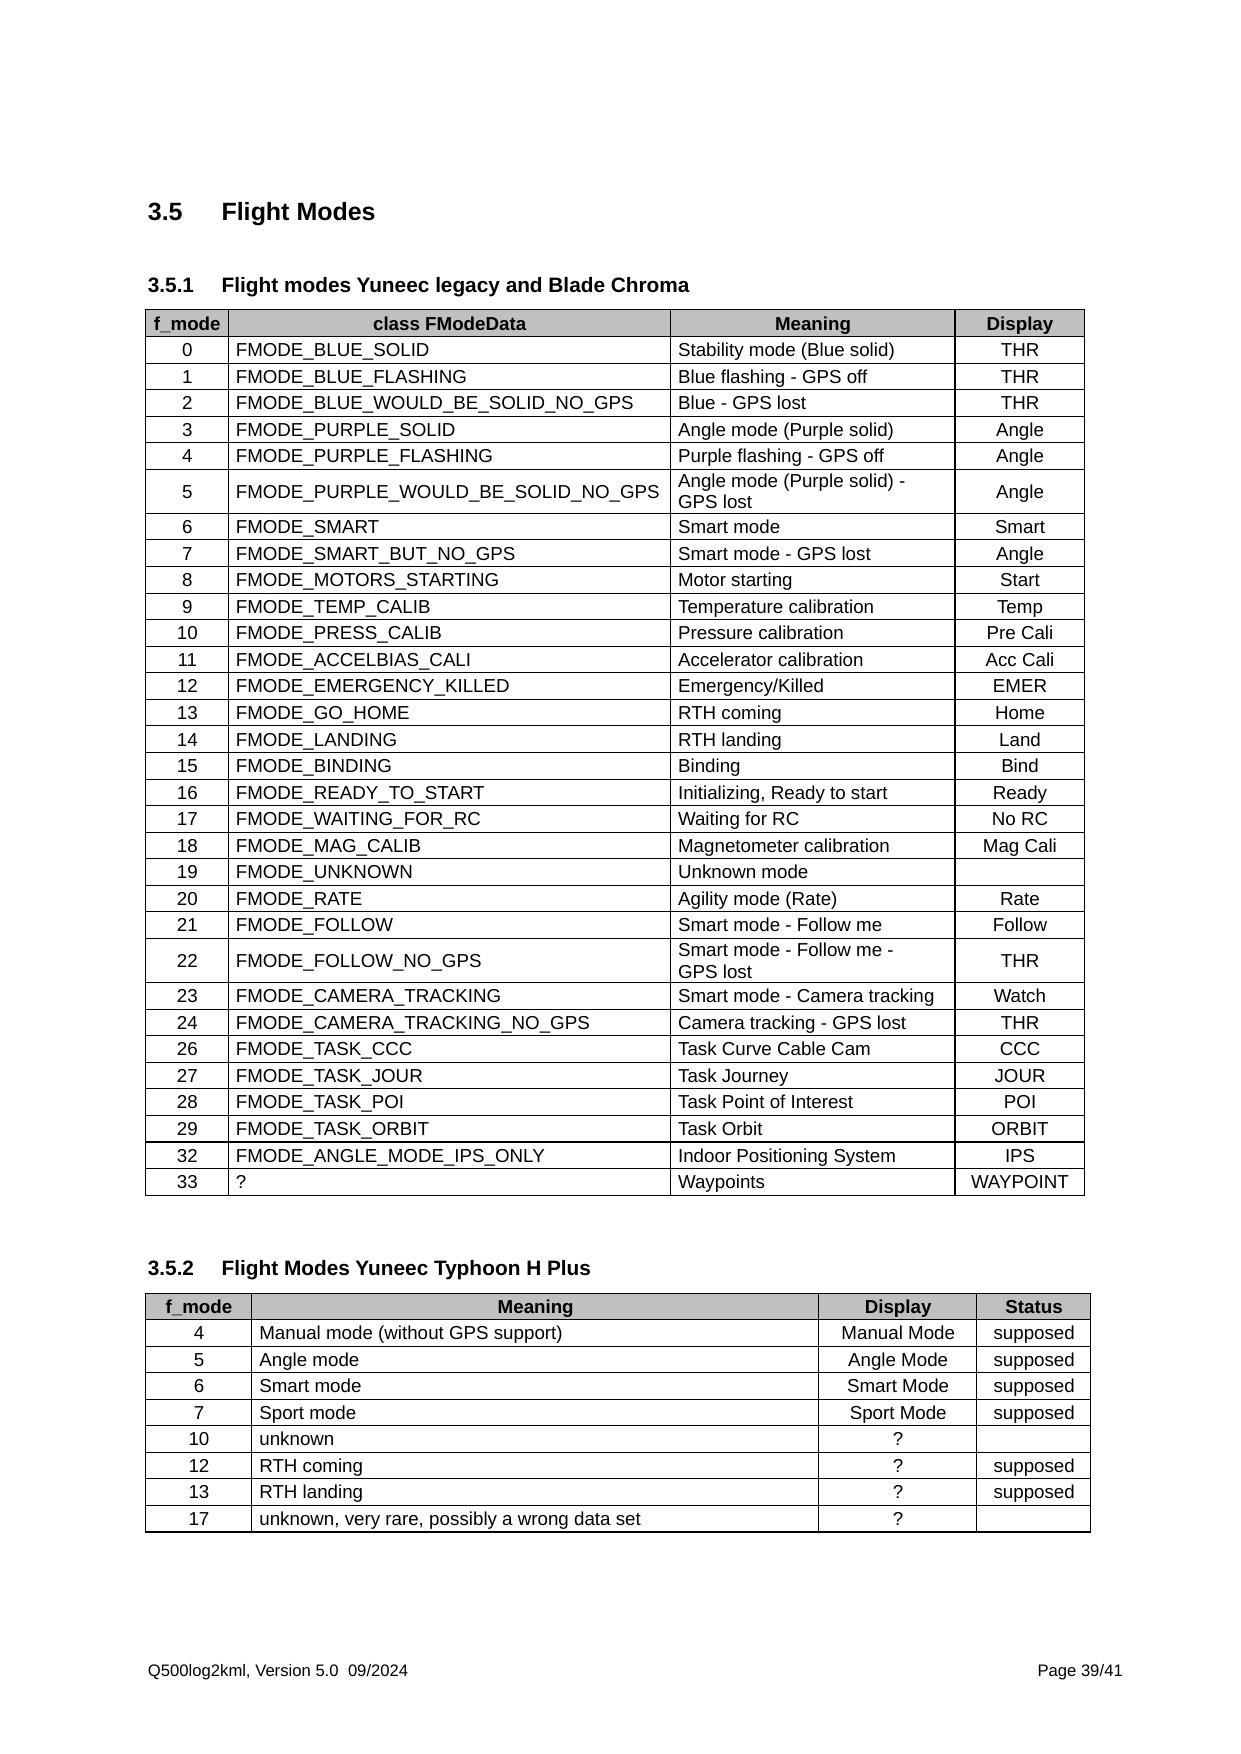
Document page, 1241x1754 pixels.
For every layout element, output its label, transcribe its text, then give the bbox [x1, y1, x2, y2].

table_cell JOUR [956, 1063, 1084, 1088]
subtitle Flight Modes Yuneec Typhoon H Plus [148, 1256, 1093, 1280]
table_cell Waypoints [671, 1169, 954, 1194]
table_cell 17 [146, 806, 228, 832]
table_cell 14 [146, 726, 228, 752]
table_cell 5 [146, 470, 228, 513]
table_cell FMODE_TASK_CCC [229, 1036, 670, 1062]
table_cell FMODE_PURPLE_WOULD_BE_SOLID_NO_GPS [229, 470, 670, 513]
table_cell THR [956, 390, 1084, 416]
table_cell Task Point of Interest [671, 1089, 954, 1115]
table_cell Follow [956, 912, 1084, 938]
table_cell FMODE_FOLLOW_NO_GPS [229, 939, 670, 982]
table_cell 6 [146, 1373, 251, 1399]
table_cell THR [956, 939, 1084, 982]
table_cell Task Curve Cable Cam [671, 1036, 954, 1062]
table_cell Sport Mode [819, 1400, 976, 1425]
table_cell FMODE_BLUE_FLASHING [229, 364, 670, 389]
table_cell Waiting for RC [671, 806, 954, 832]
table_header f_mode [146, 310, 228, 336]
table_cell Rate [956, 886, 1084, 911]
table_cell 10 [146, 1426, 251, 1452]
table_cell 7 [146, 1400, 251, 1425]
table_cell RTH coming [252, 1453, 818, 1478]
table_cell FMODE_MAG_CALIB [229, 833, 670, 858]
table_cell Ready [956, 780, 1084, 805]
table_cell Task Orbit [671, 1116, 954, 1141]
table_cell 32 [146, 1143, 228, 1168]
table_cell unknown, very rare, possibly a wrong data set [252, 1506, 818, 1531]
table_header Display [956, 310, 1084, 336]
table_cell Angle Mode [819, 1347, 976, 1372]
table_cell Stability mode (Blue solid) [671, 337, 954, 362]
table_cell supposed [977, 1453, 1090, 1478]
table_cell Motor starting [671, 567, 954, 592]
table_cell 4 [146, 443, 228, 469]
table_cell Temperature calibration [671, 594, 954, 619]
table_cell Angle [956, 443, 1084, 469]
table_cell Magnetometer calibration [671, 833, 954, 858]
table_cell FMODE_BLUE_SOLID [229, 337, 670, 362]
table_cell EMER [956, 673, 1084, 699]
table_cell supposed [977, 1400, 1090, 1425]
table_cell Smart mode - Follow me - GPS lost [671, 939, 954, 982]
table_header Meaning [671, 310, 954, 336]
table_cell Binding [671, 753, 954, 778]
table_cell CCC [956, 1036, 1084, 1062]
table_cell FMODE_CAMERA_TRACKING [229, 983, 670, 1008]
table_cell FMODE_CAMERA_TRACKING_NO_GPS [229, 1010, 670, 1035]
table_cell Manual Mode [819, 1320, 976, 1346]
subtitle Flight Modes [148, 197, 1093, 225]
table_cell FMODE_SMART_BUT_NO_GPS [229, 540, 670, 566]
table_cell Watch [956, 983, 1084, 1008]
table_cell 26 [146, 1036, 228, 1062]
table_cell ORBIT [956, 1116, 1084, 1141]
table_cell FMODE_MOTORS_STARTING [229, 567, 670, 592]
table_cell Bind [956, 753, 1084, 778]
table_cell RTH coming [671, 700, 954, 725]
table_cell 16 [146, 780, 228, 805]
table_cell IPS [956, 1143, 1084, 1168]
table_cell 33 [146, 1169, 228, 1194]
table_cell Smart mode - GPS lost [671, 540, 954, 566]
table_cell Land [956, 726, 1084, 752]
table_cell THR [956, 337, 1084, 362]
table_cell FMODE_ANGLE_MODE_IPS_ONLY [229, 1143, 670, 1168]
table_cell supposed [977, 1320, 1090, 1346]
table_cell Angle mode [252, 1347, 818, 1372]
table_header Display [819, 1294, 976, 1319]
table_cell FMODE_PURPLE_FLASHING [229, 443, 670, 469]
table_cell unknown [252, 1426, 818, 1452]
table_cell Sport mode [252, 1400, 818, 1425]
table_cell Temp [956, 594, 1084, 619]
table_cell ? [819, 1453, 976, 1478]
table_cell Smart Mode [819, 1373, 976, 1399]
table_cell 12 [146, 1453, 251, 1478]
table_cell [956, 859, 1084, 885]
table_cell Initializing, Ready to start [671, 780, 954, 805]
table_cell FMODE_ACCELBIAS_CALI [229, 647, 670, 672]
table_cell FMODE_TASK_JOUR [229, 1063, 670, 1088]
table_cell 7 [146, 540, 228, 566]
table_cell FMODE_BLUE_WOULD_BE_SOLID_NO_GPS [229, 390, 670, 416]
table_cell Mag Cali [956, 833, 1084, 858]
table_cell Angle [956, 417, 1084, 442]
table_cell FMODE_SMART [229, 514, 670, 539]
table_header Status [977, 1294, 1090, 1319]
table_cell 13 [146, 700, 228, 725]
table_cell Angle mode (Purple solid) [671, 417, 954, 442]
table_cell Start [956, 567, 1084, 592]
table_cell THR [956, 364, 1084, 389]
table_cell 13 [146, 1479, 251, 1505]
table_cell Blue flashing - GPS off [671, 364, 954, 389]
table_cell 21 [146, 912, 228, 938]
table_cell FMODE_RATE [229, 886, 670, 911]
table_cell 15 [146, 753, 228, 778]
table_cell Accelerator calibration [671, 647, 954, 672]
table_cell FMODE_FOLLOW [229, 912, 670, 938]
table_cell FMODE_PRESS_CALIB [229, 620, 670, 646]
table_cell 12 [146, 673, 228, 699]
table_cell FMODE_EMERGENCY_KILLED [229, 673, 670, 699]
table_cell Manual mode (without GPS support) [252, 1320, 818, 1346]
table_cell Pressure calibration [671, 620, 954, 646]
table_cell FMODE_WAITING_FOR_RC [229, 806, 670, 832]
table_cell FMODE_BINDING [229, 753, 670, 778]
table_cell Smart mode [671, 514, 954, 539]
table_cell ? [819, 1506, 976, 1531]
table_cell FMODE_READY_TO_START [229, 780, 670, 805]
subtitle Flight modes Yuneec legacy and Blade Chroma [148, 273, 1093, 297]
table_cell THR [956, 1010, 1084, 1035]
table_cell Angle mode (Purple solid) - GPS lost [671, 470, 954, 513]
table_cell supposed [977, 1373, 1090, 1399]
table_cell 22 [146, 939, 228, 982]
table_cell WAYPOINT [956, 1169, 1084, 1194]
table_cell 18 [146, 833, 228, 858]
table_cell 20 [146, 886, 228, 911]
table_cell Task Journey [671, 1063, 954, 1088]
table_cell Purple flashing - GPS off [671, 443, 954, 469]
table_cell Blue - GPS lost [671, 390, 954, 416]
table_cell FMODE_LANDING [229, 726, 670, 752]
table_cell 2 [146, 390, 228, 416]
table_cell 28 [146, 1089, 228, 1115]
table_cell FMODE_TASK_ORBIT [229, 1116, 670, 1141]
table_cell RTH landing [252, 1479, 818, 1505]
table_cell Smart mode [252, 1373, 818, 1399]
table_cell Angle [956, 540, 1084, 566]
table_cell POI [956, 1089, 1084, 1115]
table_cell 6 [146, 514, 228, 539]
table_cell [977, 1506, 1090, 1531]
table_cell 24 [146, 1010, 228, 1035]
table_cell Smart mode - Camera tracking [671, 983, 954, 1008]
table_cell FMODE_GO_HOME [229, 700, 670, 725]
table_cell [977, 1426, 1090, 1452]
table_cell FMODE_TEMP_CALIB [229, 594, 670, 619]
table_cell Emergency/Killed [671, 673, 954, 699]
table_cell 5 [146, 1347, 251, 1372]
table_cell 10 [146, 620, 228, 646]
table_cell FMODE_TASK_POI [229, 1089, 670, 1115]
table_cell Smart mode - Follow me [671, 912, 954, 938]
table_header Meaning [252, 1294, 818, 1319]
table_cell 4 [146, 1320, 251, 1346]
table_cell Unknown mode [671, 859, 954, 885]
table_header class FModeData [229, 310, 670, 336]
table_cell 27 [146, 1063, 228, 1088]
table_header f_mode [146, 1294, 251, 1319]
table_cell ? [819, 1426, 976, 1452]
table_cell 23 [146, 983, 228, 1008]
table_cell supposed [977, 1479, 1090, 1505]
table_cell supposed [977, 1347, 1090, 1372]
table_cell Home [956, 700, 1084, 725]
table_cell FMODE_UNKNOWN [229, 859, 670, 885]
table_cell ? [229, 1169, 670, 1194]
table_cell 1 [146, 364, 228, 389]
table_cell 17 [146, 1506, 251, 1531]
table_cell Pre Cali [956, 620, 1084, 646]
table_cell 29 [146, 1116, 228, 1141]
table_cell RTH landing [671, 726, 954, 752]
table_cell 0 [146, 337, 228, 362]
table_cell FMODE_PURPLE_SOLID [229, 417, 670, 442]
table_cell Smart [956, 514, 1084, 539]
table_cell Angle [956, 470, 1084, 513]
table_cell 9 [146, 594, 228, 619]
table_cell No RC [956, 806, 1084, 832]
table_cell Acc Cali [956, 647, 1084, 672]
table_cell ? [819, 1479, 976, 1505]
table_cell Indoor Positioning System [671, 1143, 954, 1168]
table_cell 3 [146, 417, 228, 442]
table_cell 19 [146, 859, 228, 885]
table_cell 11 [146, 647, 228, 672]
table_cell Camera tracking - GPS lost [671, 1010, 954, 1035]
table_cell 8 [146, 567, 228, 592]
table_cell Agility mode (Rate) [671, 886, 954, 911]
